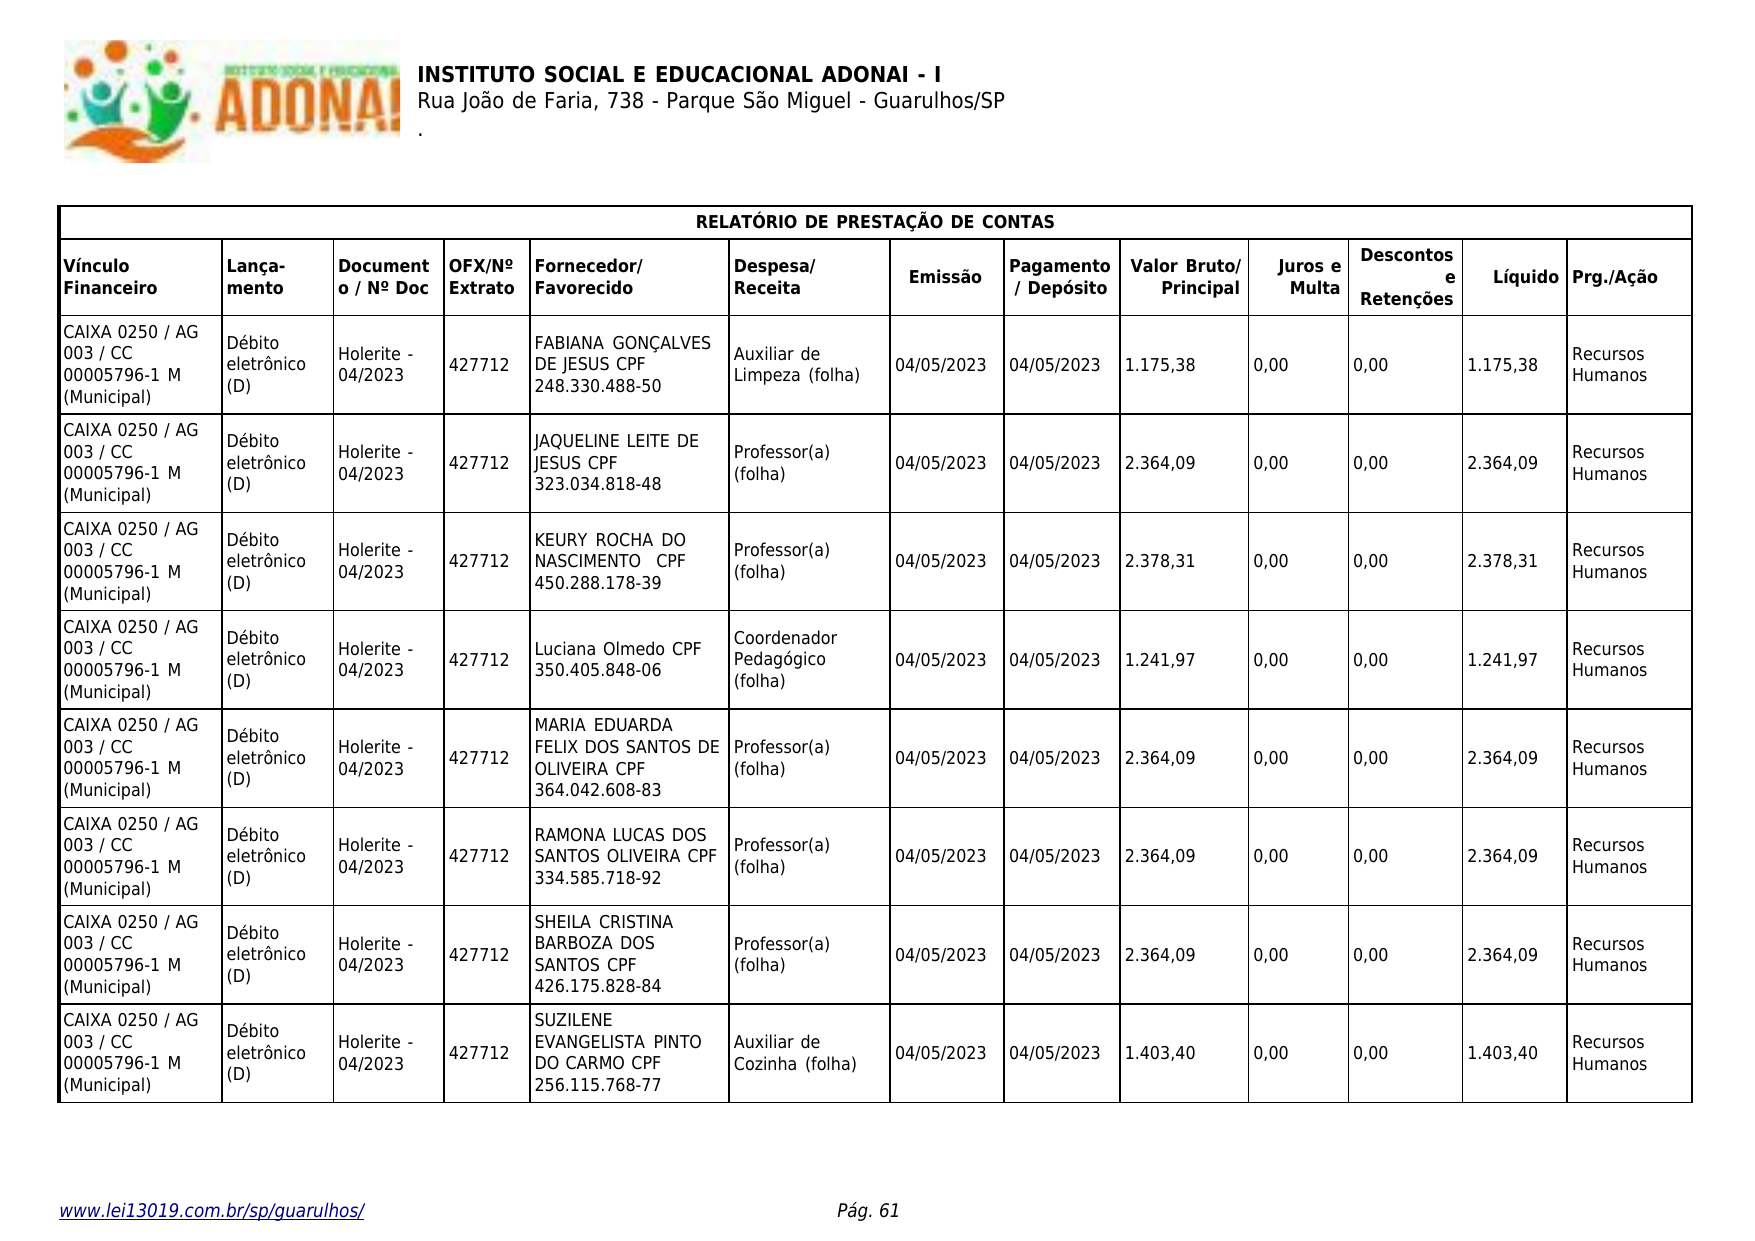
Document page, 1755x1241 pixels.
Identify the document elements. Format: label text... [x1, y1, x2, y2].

table_cell Coordenador Pedagógico (folha) [730, 611, 889, 708]
table_cell Holerite - 04/2023 [334, 316, 443, 413]
table_cell Professor(a) (folha) [730, 415, 889, 511]
table_header RELATÓRIO DE PRESTAÇÃO DE CONTAS [61, 207, 1691, 238]
table_cell 2.378,31 [1463, 513, 1566, 610]
table_cell Holerite - 04/2023 [334, 1005, 443, 1101]
table_cell 04/05/2023 [1005, 415, 1119, 511]
table_cell Recursos Humanos [1568, 906, 1691, 1003]
table_cell 2.364,09 [1121, 415, 1248, 511]
table_cell 1.241,97 [1121, 611, 1248, 708]
table_cell 04/05/2023 [1005, 710, 1119, 806]
table_cell 04/05/2023 [1005, 316, 1119, 413]
table_cell 0,00 [1349, 611, 1462, 708]
table_cell 1.403,40 [1463, 1005, 1566, 1101]
table_cell Débito eletrônico (D) [223, 808, 333, 905]
table_cell 1.175,38 [1463, 316, 1566, 413]
table_cell JAQUELINE LEITE DE JESUS CPF 323.034.818-48 [531, 415, 728, 511]
table_cell 2.364,09 [1463, 808, 1566, 905]
table_cell 427712 [445, 316, 529, 413]
table_cell Recursos Humanos [1568, 316, 1691, 413]
table_cell 0,00 [1249, 316, 1348, 413]
table_cell Recursos Humanos [1568, 1005, 1691, 1101]
table_cell 0,00 [1349, 710, 1462, 806]
table_cell Luciana Olmedo CPF 350.405.848-06 [531, 611, 728, 708]
table_cell Document o / Nº Doc [334, 240, 443, 315]
table_cell 2.364,09 [1121, 710, 1248, 806]
table_cell Vínculo Financeiro [61, 240, 221, 315]
table_cell Recursos Humanos [1568, 808, 1691, 905]
table_cell 04/05/2023 [1005, 611, 1119, 708]
table_cell 0,00 [1349, 1005, 1462, 1101]
table_cell Professor(a) (folha) [730, 906, 889, 1003]
table_cell 04/05/2023 [891, 1005, 1003, 1101]
table_cell OFX/Nº Extrato [445, 240, 529, 315]
table_cell 04/05/2023 [1005, 808, 1119, 905]
table_cell 0,00 [1349, 415, 1462, 511]
table_cell Holerite - 04/2023 [334, 808, 443, 905]
table_cell Holerite - 04/2023 [334, 415, 443, 511]
table_cell CAIXA 0250 / AG 003 / CC 00005796-1 M (Municipal) [61, 513, 221, 610]
table_cell 0,00 [1349, 316, 1462, 413]
table_cell 2.364,09 [1463, 415, 1566, 511]
table_cell 427712 [445, 710, 529, 806]
table_cell 0,00 [1249, 611, 1348, 708]
table_cell Valor Bruto/ Principal [1121, 240, 1248, 315]
table_cell 1.175,38 [1121, 316, 1248, 413]
table_cell CAIXA 0250 / AG 003 / CC 00005796-1 M (Municipal) [61, 316, 221, 413]
table_cell Holerite - 04/2023 [334, 906, 443, 1003]
table_cell Débito eletrônico (D) [223, 415, 333, 511]
table_cell 04/05/2023 [891, 611, 1003, 708]
table_cell Auxiliar de Cozinha (folha) [730, 1005, 889, 1101]
table_cell 427712 [445, 906, 529, 1003]
table_cell 04/05/2023 [1005, 513, 1119, 610]
table_cell 0,00 [1249, 906, 1348, 1003]
table_cell 04/05/2023 [1005, 906, 1119, 1003]
table_cell Auxiliar de Limpeza (folha) [730, 316, 889, 413]
table_cell 04/05/2023 [1005, 1005, 1119, 1101]
table_cell 04/05/2023 [891, 415, 1003, 511]
table_cell 04/05/2023 [891, 513, 1003, 610]
table_cell CAIXA 0250 / AG 003 / CC 00005796-1 M (Municipal) [61, 808, 221, 905]
table_cell 2.364,09 [1463, 710, 1566, 806]
table_cell Despesa/ Receita [730, 240, 889, 315]
table_cell CAIXA 0250 / AG 003 / CC 00005796-1 M (Municipal) [61, 710, 221, 806]
table_cell 0,00 [1249, 1005, 1348, 1101]
table_cell CAIXA 0250 / AG 003 / CC 00005796-1 M (Municipal) [61, 415, 221, 511]
table_cell Líquido [1463, 240, 1566, 315]
table_cell Fornecedor/ Favorecido [531, 240, 728, 315]
table_cell 0,00 [1249, 513, 1348, 610]
table_cell Juros e Multa [1249, 240, 1348, 315]
table_cell 2.364,09 [1463, 906, 1566, 1003]
table_cell MARIA EDUARDA FELIX DOS SANTOS DE OLIVEIRA CPF 364.042.608-83 [531, 710, 728, 806]
table_cell Débito eletrônico (D) [223, 1005, 333, 1101]
table_cell 2.364,09 [1121, 906, 1248, 1003]
table_cell Recursos Humanos [1568, 415, 1691, 511]
table_cell Holerite - 04/2023 [334, 710, 443, 806]
table_cell 427712 [445, 415, 529, 511]
table_cell CAIXA 0250 / AG 003 / CC 00005796-1 M (Municipal) [61, 611, 221, 708]
table_cell 1.403,40 [1121, 1005, 1248, 1101]
table_cell SHEILA CRISTINA BARBOZA DOS SANTOS CPF 426.175.828-84 [531, 906, 728, 1003]
table_cell 04/05/2023 [891, 906, 1003, 1003]
table_cell 1.241,97 [1463, 611, 1566, 708]
table_cell Holerite - 04/2023 [334, 611, 443, 708]
table_cell FABIANA GONÇALVES DE JESUS CPF 248.330.488-50 [531, 316, 728, 413]
table_cell Pagamento / Depósito [1005, 240, 1119, 315]
table_cell CAIXA 0250 / AG 003 / CC 00005796-1 M (Municipal) [61, 906, 221, 1003]
table_cell Emissão [891, 240, 1003, 315]
table_cell Holerite - 04/2023 [334, 513, 443, 610]
table_cell KEURY ROCHA DO NASCIMENTO CPF 450.288.178-39 [531, 513, 728, 610]
table_cell 0,00 [1249, 415, 1348, 511]
table_cell Débito eletrônico (D) [223, 611, 333, 708]
table_cell 0,00 [1249, 808, 1348, 905]
table_cell 427712 [445, 1005, 529, 1101]
table_cell Lança- mento [223, 240, 333, 315]
table_cell Recursos Humanos [1568, 611, 1691, 708]
table_cell 04/05/2023 [891, 316, 1003, 413]
table_cell 0,00 [1349, 513, 1462, 610]
table_cell Débito eletrônico (D) [223, 513, 333, 610]
table_cell 04/05/2023 [891, 808, 1003, 905]
table_cell 427712 [445, 808, 529, 905]
table_cell Professor(a) (folha) [730, 513, 889, 610]
table_cell Débito eletrônico (D) [223, 710, 333, 806]
table_cell Professor(a) (folha) [730, 808, 889, 905]
table_cell 427712 [445, 611, 529, 708]
table_cell Recursos Humanos [1568, 710, 1691, 806]
table_cell 04/05/2023 [891, 710, 1003, 806]
table_cell 0,00 [1249, 710, 1348, 806]
table_cell CAIXA 0250 / AG 003 / CC 00005796-1 M (Municipal) [61, 1005, 221, 1101]
table_cell 2.364,09 [1121, 808, 1248, 905]
table_cell Professor(a) (folha) [730, 710, 889, 806]
table_cell 0,00 [1349, 808, 1462, 905]
table_cell Recursos Humanos [1568, 513, 1691, 610]
table_cell 427712 [445, 513, 529, 610]
table_cell 2.378,31 [1121, 513, 1248, 610]
table_cell Débito eletrônico (D) [223, 316, 333, 413]
table_cell RAMONA LUCAS DOS SANTOS OLIVEIRA CPF 334.585.718-92 [531, 808, 728, 905]
table_cell Prg./Ação [1568, 240, 1691, 315]
table_cell 0,00 [1349, 906, 1462, 1003]
table_cell Descontos e Retenções [1349, 240, 1462, 315]
table_cell Débito eletrônico (D) [223, 906, 333, 1003]
table_cell SUZILENE EVANGELISTA PINTO DO CARMO CPF 256.115.768-77 [531, 1005, 728, 1101]
